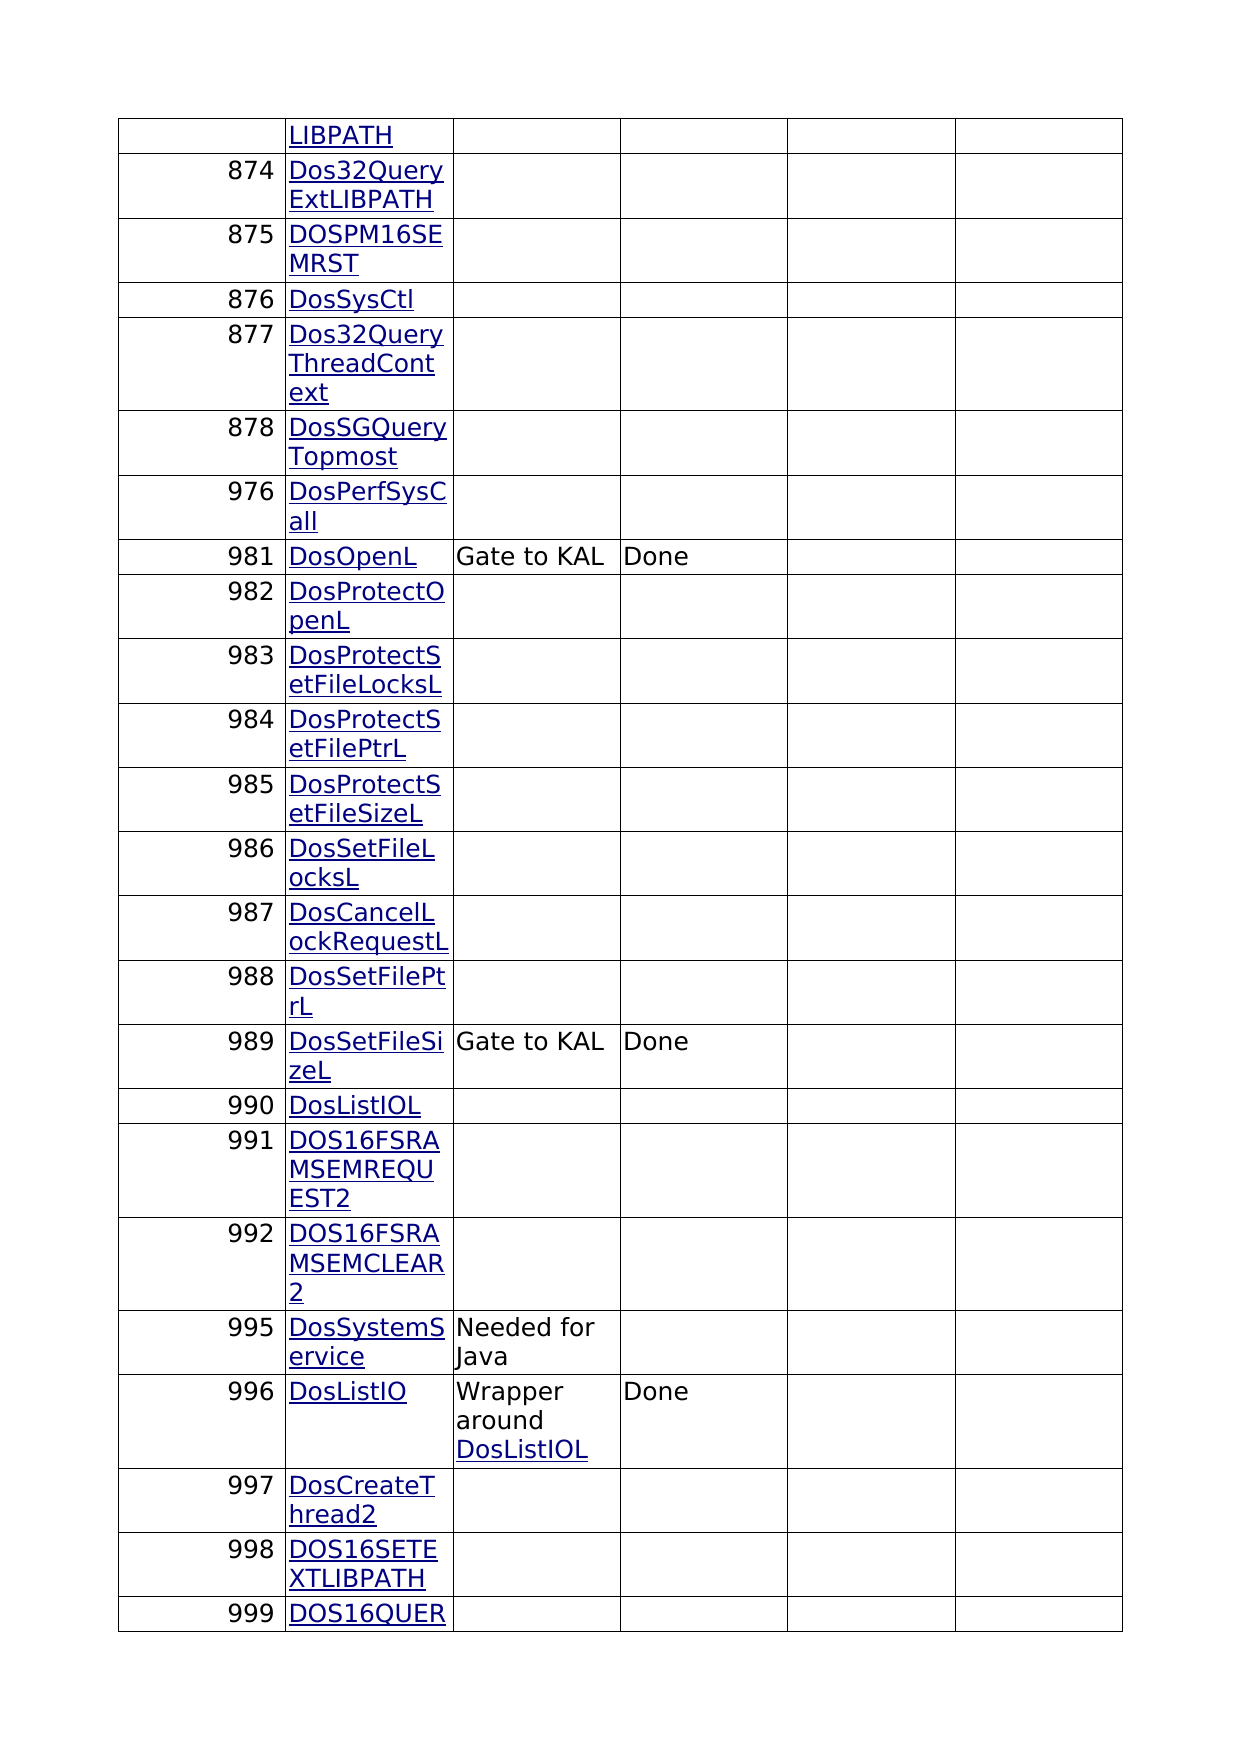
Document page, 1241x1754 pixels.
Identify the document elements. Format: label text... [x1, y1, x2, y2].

table_cell [621, 1089, 787, 1123]
table_cell [454, 961, 620, 1024]
table_cell 996 [119, 1375, 285, 1468]
table_cell [788, 1469, 955, 1532]
table_cell DosSysCtl [286, 283, 453, 317]
table_cell DosCancelLockRequestL [286, 896, 453, 959]
table_cell [454, 575, 620, 638]
table_cell 983 [119, 639, 285, 702]
table_cell [788, 154, 955, 217]
table_cell DosListIO [286, 1375, 453, 1468]
table_cell [454, 219, 620, 282]
table_cell [454, 283, 620, 317]
table_cell [454, 768, 620, 831]
table_cell Wrapper around DosListIOL [454, 1375, 620, 1468]
table_cell 989 [119, 1025, 285, 1088]
table_cell [956, 476, 1122, 539]
table_cell [788, 575, 955, 638]
table_cell Dos32QueryExtLIBPATH [286, 154, 453, 217]
table_cell Done [621, 1025, 787, 1088]
table_cell DosProtectSetFileLocksL [286, 639, 453, 702]
table_cell [621, 896, 787, 959]
table_cell DosProtectSetFilePtrL [286, 704, 453, 767]
table_cell [621, 768, 787, 831]
table_cell [788, 639, 955, 702]
table_cell DosProtectSetFileSizeL [286, 768, 453, 831]
table_cell [956, 832, 1122, 895]
table_cell [788, 832, 955, 895]
table_cell 984 [119, 704, 285, 767]
table_cell [621, 1597, 787, 1631]
table_cell 875 [119, 219, 285, 282]
table_cell Needed for Java [454, 1311, 620, 1374]
table_cell [956, 704, 1122, 767]
table_cell DosSetFileLocksL [286, 832, 453, 895]
table_cell DosSGQueryTopmost [286, 411, 453, 474]
table_cell [621, 411, 787, 474]
table_cell DosSystemService [286, 1311, 453, 1374]
table_cell [454, 1469, 620, 1532]
table_cell [621, 961, 787, 1024]
table_cell 986 [119, 832, 285, 895]
table_cell [956, 1375, 1122, 1468]
table_cell [454, 639, 620, 702]
table_cell [956, 575, 1122, 638]
table_cell [956, 1533, 1122, 1596]
table_cell Gate to KAL [454, 1025, 620, 1088]
table_cell DosListIOL [286, 1089, 453, 1123]
table_cell [454, 1218, 620, 1310]
table_cell [788, 283, 955, 317]
table_cell [956, 318, 1122, 410]
table_cell DosSetFileSizeL [286, 1025, 453, 1088]
table_cell [454, 704, 620, 767]
table_cell 997 [119, 1469, 285, 1532]
table_cell [788, 896, 955, 959]
table_cell [956, 1597, 1122, 1631]
table_cell DOS16FSRAMSEMREQUEST2 [286, 1124, 453, 1217]
table_cell [956, 768, 1122, 831]
table_cell 991 [119, 1124, 285, 1217]
table_cell [621, 1218, 787, 1310]
table_cell 992 [119, 1218, 285, 1310]
table_cell Done [621, 540, 787, 574]
table_cell LIBPATH [286, 119, 453, 153]
table_cell [788, 1597, 955, 1631]
table_cell 982 [119, 575, 285, 638]
table_cell [788, 1533, 955, 1596]
table_cell [788, 1218, 955, 1310]
table_cell DOS16QUER [286, 1597, 453, 1631]
table_cell [621, 832, 787, 895]
table_cell [788, 704, 955, 767]
table_cell [788, 961, 955, 1024]
table_cell [788, 119, 955, 153]
table_cell [621, 1469, 787, 1532]
table_cell 990 [119, 1089, 285, 1123]
table_cell DosProtectOpenL [286, 575, 453, 638]
table_cell 985 [119, 768, 285, 831]
table_cell [788, 411, 955, 474]
table_cell [621, 219, 787, 282]
table_cell [454, 1533, 620, 1596]
table_cell DosSetFilePtrL [286, 961, 453, 1024]
table_cell 877 [119, 318, 285, 410]
table_cell [956, 1025, 1122, 1088]
table_cell 981 [119, 540, 285, 574]
table_cell [454, 896, 620, 959]
table_cell [621, 1124, 787, 1217]
table_cell [956, 119, 1122, 153]
table_cell [621, 1311, 787, 1374]
table_cell 998 [119, 1533, 285, 1596]
table_cell [621, 154, 787, 217]
table_cell 987 [119, 896, 285, 959]
table_cell [956, 411, 1122, 474]
table_cell 999 [119, 1597, 285, 1631]
table_cell 874 [119, 154, 285, 217]
table_cell [956, 219, 1122, 282]
table_cell DosCreateThread2 [286, 1469, 453, 1532]
table_cell [454, 476, 620, 539]
table_cell [621, 1533, 787, 1596]
table_cell [788, 1089, 955, 1123]
table_cell Done [621, 1375, 787, 1468]
table_cell DOSPM16SEMRST [286, 219, 453, 282]
table_cell DOS16FSRAMSEMCLEAR2 [286, 1218, 453, 1310]
table_cell [956, 1469, 1122, 1532]
table_cell 988 [119, 961, 285, 1024]
table_cell [956, 283, 1122, 317]
table_cell [454, 1597, 620, 1631]
table_cell DosPerfSysCall [286, 476, 453, 539]
table_cell [956, 1218, 1122, 1310]
table_cell 995 [119, 1311, 285, 1374]
table_cell 976 [119, 476, 285, 539]
table_cell [454, 1089, 620, 1123]
table_cell [788, 540, 955, 574]
table_cell [454, 154, 620, 217]
table_cell 878 [119, 411, 285, 474]
table_cell [956, 639, 1122, 702]
table_cell [956, 154, 1122, 217]
table_cell [788, 318, 955, 410]
table_cell [454, 119, 620, 153]
table_cell 876 [119, 283, 285, 317]
table_cell [621, 575, 787, 638]
table_cell [621, 476, 787, 539]
table_cell [454, 1124, 620, 1217]
table_cell [956, 1089, 1122, 1123]
table_cell [956, 896, 1122, 959]
table_cell DOS16SETEXTLIBPATH [286, 1533, 453, 1596]
table_cell [788, 1375, 955, 1468]
table_cell [454, 411, 620, 474]
table_cell [454, 318, 620, 410]
table_cell [788, 1025, 955, 1088]
table_cell [621, 639, 787, 702]
table_cell [788, 1124, 955, 1217]
table_cell [956, 961, 1122, 1024]
table_cell [956, 1311, 1122, 1374]
table_cell [621, 318, 787, 410]
table_cell [788, 1311, 955, 1374]
table_cell [956, 1124, 1122, 1217]
table_cell [621, 119, 787, 153]
table_cell [119, 119, 285, 153]
table_cell DosOpenL [286, 540, 453, 574]
table_cell Dos32QueryThreadContext [286, 318, 453, 410]
table_cell [621, 283, 787, 317]
table_cell [454, 832, 620, 895]
table_cell [788, 768, 955, 831]
table_cell [788, 476, 955, 539]
table_cell [956, 540, 1122, 574]
table_cell Gate to KAL [454, 540, 620, 574]
table_cell [788, 219, 955, 282]
table_cell [621, 704, 787, 767]
